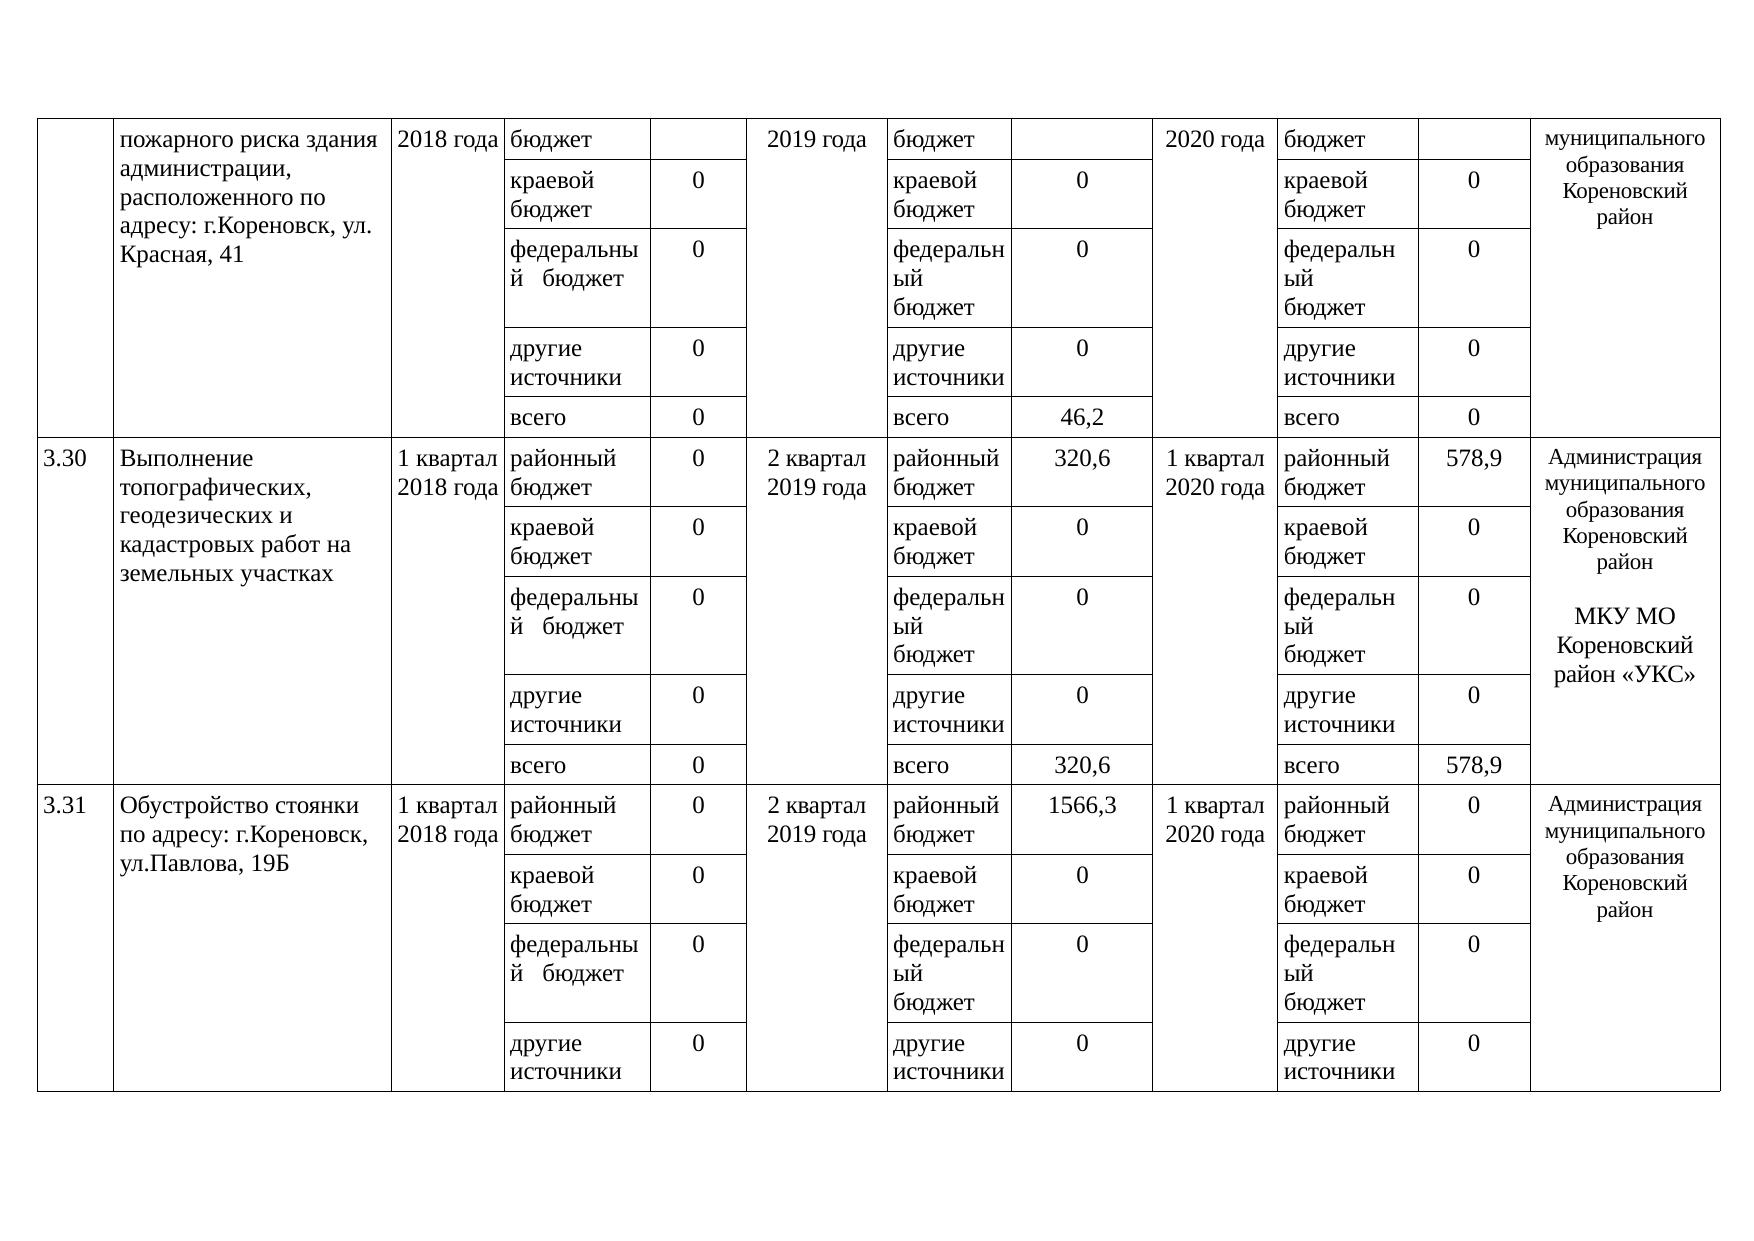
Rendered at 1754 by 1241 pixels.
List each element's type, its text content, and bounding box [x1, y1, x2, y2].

table_cell 0 [651, 229, 746, 327]
table_cell 1 квартал 2018 года [392, 438, 504, 784]
table_cell 0 [1419, 160, 1530, 228]
table_cell пожарного риска здания администрации, расположенного по адресу: г.Кореновск, ул. Красная, 41 [114, 119, 391, 437]
table_cell 0 [651, 577, 746, 674]
table_cell районный бюджет [888, 785, 1011, 854]
table_cell 320,6 [1012, 745, 1152, 784]
table_cell [38, 119, 113, 437]
table_cell 2020 года [1153, 119, 1277, 437]
table_cell 0 [651, 328, 746, 396]
table_cell краевой бюджет [888, 507, 1011, 576]
table_cell другие источники [505, 328, 650, 396]
table_cell бюджет [505, 119, 650, 159]
table_cell 0 [1012, 160, 1152, 228]
table_cell 0 [1012, 855, 1152, 923]
table_cell другие источники [1278, 328, 1418, 396]
table_cell 0 [1419, 229, 1530, 327]
table_cell 2 квартал 2019 года [747, 438, 887, 784]
table_cell районный бюджет [505, 785, 650, 854]
table_cell 578,9 [1419, 438, 1530, 506]
table_cell федеральный бюджет [888, 577, 1011, 674]
table_cell 0 [1419, 675, 1530, 743]
table_cell 0 [651, 785, 746, 854]
table_cell другие источники [888, 1023, 1011, 1091]
table_cell федеральный бюджет [1278, 924, 1418, 1021]
table_cell 0 [1012, 924, 1152, 1021]
table_cell районный бюджет [1278, 785, 1418, 854]
table_cell 0 [1419, 1023, 1530, 1091]
table_cell краевой бюджет [888, 160, 1011, 228]
table_cell другие источники [888, 328, 1011, 396]
table_cell всего [1278, 745, 1418, 784]
table_cell краевой бюджет [1278, 160, 1418, 228]
table_cell всего [505, 397, 650, 437]
table_cell 0 [1419, 785, 1530, 854]
table_cell 1566,3 [1012, 785, 1152, 854]
table_cell районный бюджет [888, 438, 1011, 506]
table_cell 0 [1012, 229, 1152, 327]
table_cell краевой бюджет [1278, 855, 1418, 923]
table_cell 1 квартал 2020 года [1153, 438, 1277, 784]
table_cell 0 [1419, 507, 1530, 576]
table_cell 0 [651, 924, 746, 1021]
table_cell [1419, 119, 1530, 159]
table_cell федеральный бюджет [888, 229, 1011, 327]
table_cell 0 [651, 507, 746, 576]
table_cell 0 [651, 1023, 746, 1091]
table_cell бюджет [1278, 119, 1418, 159]
table_cell всего [888, 397, 1011, 437]
table_cell всего [888, 745, 1011, 784]
table_cell 2018 года [392, 119, 504, 437]
table_cell федеральный бюджет [1278, 577, 1418, 674]
table_cell 2 квартал 2019 года [747, 785, 887, 1091]
table_cell 0 [1012, 577, 1152, 674]
table_cell 0 [1419, 328, 1530, 396]
table_cell федеральный бюджет [1278, 229, 1418, 327]
table_cell районный бюджет [505, 438, 650, 506]
table_cell муниципального образования Кореновский район [1531, 119, 1720, 437]
table_cell 3.31 [38, 785, 113, 1091]
table_cell всего [505, 745, 650, 784]
table_cell [1012, 119, 1152, 159]
table_cell Администрация муниципального образования Кореновский район [1531, 785, 1720, 1091]
table_cell Администрация муниципального образования Кореновский район МКУ МО Кореновский район «УКС» [1531, 438, 1720, 784]
table_cell 0 [1419, 855, 1530, 923]
table_cell 0 [1419, 397, 1530, 437]
table_cell 0 [651, 855, 746, 923]
table_cell 0 [1012, 1023, 1152, 1091]
table_cell 0 [651, 675, 746, 743]
table_cell 0 [1419, 577, 1530, 674]
table_cell краевой бюджет [1278, 507, 1418, 576]
table_cell 0 [651, 160, 746, 228]
table_cell краевой бюджет [505, 160, 650, 228]
table_cell 0 [651, 438, 746, 506]
table_cell 2019 года [747, 119, 887, 437]
table_cell федеральный бюджет [505, 577, 650, 674]
table_cell 1 квартал 2018 года [392, 785, 504, 1091]
table_cell краевой бюджет [505, 507, 650, 576]
table_cell другие источники [505, 675, 650, 743]
table_cell краевой бюджет [888, 855, 1011, 923]
table_cell другие источники [505, 1023, 650, 1091]
table_cell федеральный бюджет [505, 229, 650, 327]
table_cell всего [1278, 397, 1418, 437]
table_cell Обустройство стоянки по адресу: г.Кореновск, ул.Павлова, 19Б [114, 785, 391, 1091]
table_cell 0 [1012, 675, 1152, 743]
table_cell краевой бюджет [505, 855, 650, 923]
table_cell федеральный бюджет [505, 924, 650, 1021]
table_cell 0 [1419, 924, 1530, 1021]
table_cell 320,6 [1012, 438, 1152, 506]
table_cell бюджет [888, 119, 1011, 159]
table_cell федеральный бюджет [888, 924, 1011, 1021]
table_cell 0 [1012, 328, 1152, 396]
table_cell 46,2 [1012, 397, 1152, 437]
table_cell другие источники [1278, 1023, 1418, 1091]
table_cell 0 [651, 397, 746, 437]
table_cell другие источники [1278, 675, 1418, 743]
table_cell Выполнение топографических, геодезических и кадастровых работ на земельных участках [114, 438, 391, 784]
table_cell 3.30 [38, 438, 113, 784]
table_cell 0 [651, 745, 746, 784]
table_cell 578,9 [1419, 745, 1530, 784]
table_cell другие источники [888, 675, 1011, 743]
table_cell районный бюджет [1278, 438, 1418, 506]
table_cell 1 квартал 2020 года [1153, 785, 1277, 1091]
table_cell 0 [1012, 507, 1152, 576]
table_cell [651, 119, 746, 159]
